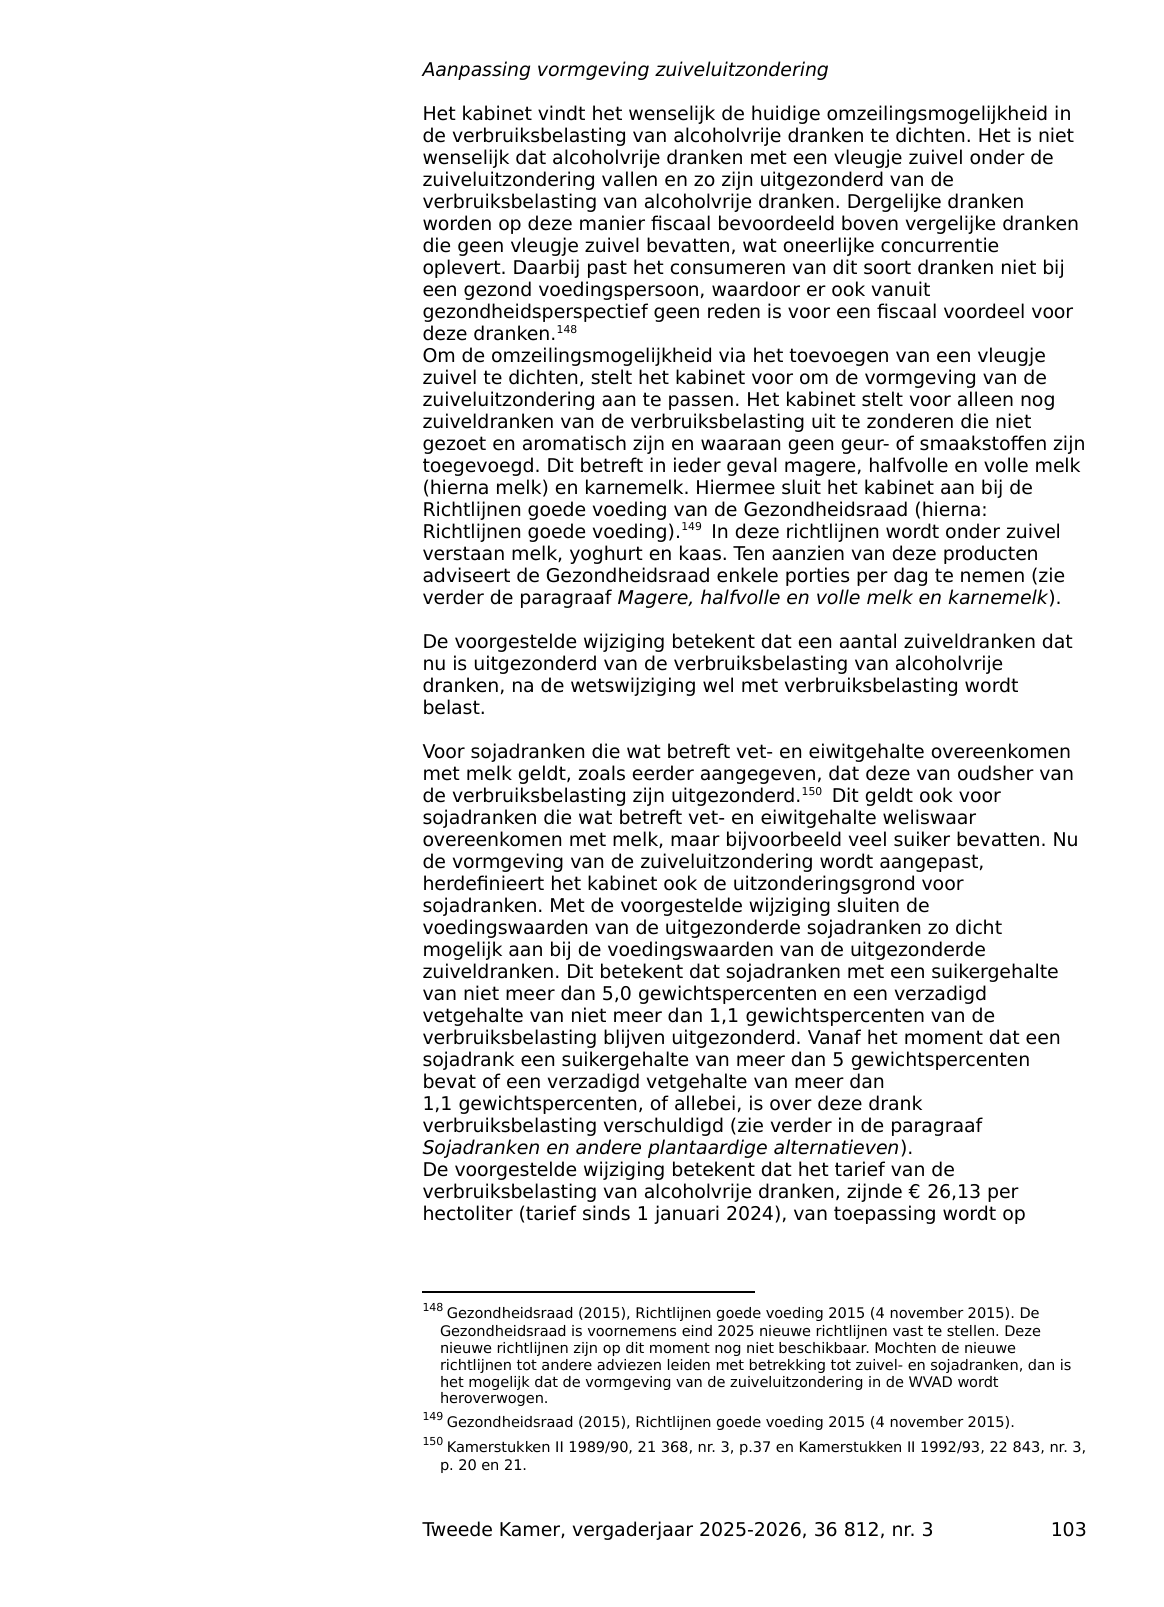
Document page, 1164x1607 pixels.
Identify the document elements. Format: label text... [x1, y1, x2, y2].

text Het kabinet vindt het wenselijk de huidige omzeilingsmogelijkheid in de verbruiksbelasting van alcoholvrije dranken te dichten. Het is niet wenselijk dat alcoholvrije dranken met een vleugje zuivel onder de zuiveluitzondering vallen en zo zijn uitgezonderd van de verbruiksbelasting van alcoholvrije dranken. Dergelijke dranken worden op deze manier fiscaal bevoordeeld boven vergelijke dranken die geen vleugje zuivel bevatten, wat oneerlijke concurrentie oplevert. Daarbij past het consumeren van dit soort dranken niet bij een gezond voedingspersoon, waardoor er ook vanuit gezondheidsperspectief geen reden is voor een fiscaal voordeel voor deze dranken. [422, 103, 1087, 345]
text De voorgestelde wijziging betekent dat het tarief van de verbruiksbelasting van alcoholvrije dranken, zijnde € 26,13 per hectoliter (tarief sinds 1 januari 2024), van toepassing wordt op [422, 1159, 1087, 1224]
text Om de omzeilingsmogelijkheid via het toevoegen van een vleugje zuivel te dichten, stelt het kabinet voor om de vormgeving van de zuiveluitzondering aan te passen. Het kabinet stelt voor alleen nog zuiveldranken van de verbruiksbelasting uit te zonderen die niet gezoet en aromatisch zijn en waaraan geen geur- of smaakstoffen zijn toegevoegd. Dit betreft in ieder geval magere, halfvolle en volle melk (hierna melk) en karnemelk. Hiermee sluit het kabinet aan bij de Richtlijnen goede voeding van de Gezondheidsraad (hierna: Richtlijnen goede voeding). In deze richtlijnen wordt onder zuivel verstaan melk, yoghurt en kaas. Ten aanzien van deze producten adviseert de Gezondheidsraad enkele porties per dag te nemen (zie verder de paragraaf Magere, halfvolle en volle melk en karnemelk). [422, 345, 1087, 609]
text Gezondheidsraad (2015), Richtlijnen goede voeding 2015 (4 november 2015). De Gezondheidsraad is voornemens eind 2025 nieuwe richtlijnen vast te stellen. Deze nieuwe richtlijnen zijn op dit moment nog niet beschikbaar. Mochten de nieuwe richtlijnen tot andere adviezen leiden met betrekking tot zuivel- en sojadranken, dan is het mogelijk dat de vormgeving van de zuiveluitzondering in de WVAD wordt heroverwogen. [422, 1301, 1087, 1407]
text Voor sojadranken die wat betreft vet- en eiwitgehalte overeenkomen met melk geldt, zoals eerder aangegeven, dat deze van oudsher van de verbruiksbelasting zijn uitgezonderd. Dit geldt ook voor sojadranken die wat betreft vet- en eiwitgehalte weliswaar overeenkomen met melk, maar bijvoorbeeld veel suiker bevatten. Nu de vormgeving van de zuiveluitzondering wordt aangepast, herdefinieert het kabinet ook de uitzonderingsgrond voor sojadranken. Met de voorgestelde wijziging sluiten de voedingswaarden van de uitgezonderde sojadranken zo dicht mogelijk aan bij de voedingswaarden van de uitgezonderde zuiveldranken. Dit betekent dat sojadranken met een suikergehalte van niet meer dan 5,0 gewichtspercenten en een verzadigd vetgehalte van niet meer dan 1,1 gewichtspercenten van de verbruiksbelasting blijven uitgezonderd. Vanaf het moment dat een sojadrank een suikergehalte van meer dan 5 gewichtspercenten bevat of een verzadigd vetgehalte van meer dan 1,1 gewichtspercenten, of allebei, is over deze drank verbruiksbelasting verschuldigd (zie verder in de paragraaf Sojadranken en andere plantaardige alternatieven). [422, 741, 1087, 1159]
text Gezondheidsraad (2015), Richtlijnen goede voeding 2015 (4 november 2015). [422, 1410, 1087, 1432]
text Kamerstukken II 1989/90, 21 368, nr. 3, p.37 en Kamerstukken II 1992/93, 22 843, nr. 3, p. 20 en 21. [422, 1435, 1087, 1474]
subtitle Aanpassing vormgeving zuiveluitzondering [422, 59, 1087, 81]
text De voorgestelde wijziging betekent dat een aantal zuiveldranken dat nu is uitgezonderd van de verbruiksbelasting van alcoholvrije dranken, na de wetswijziging wel met verbruiksbelasting wordt belast. [422, 631, 1087, 719]
